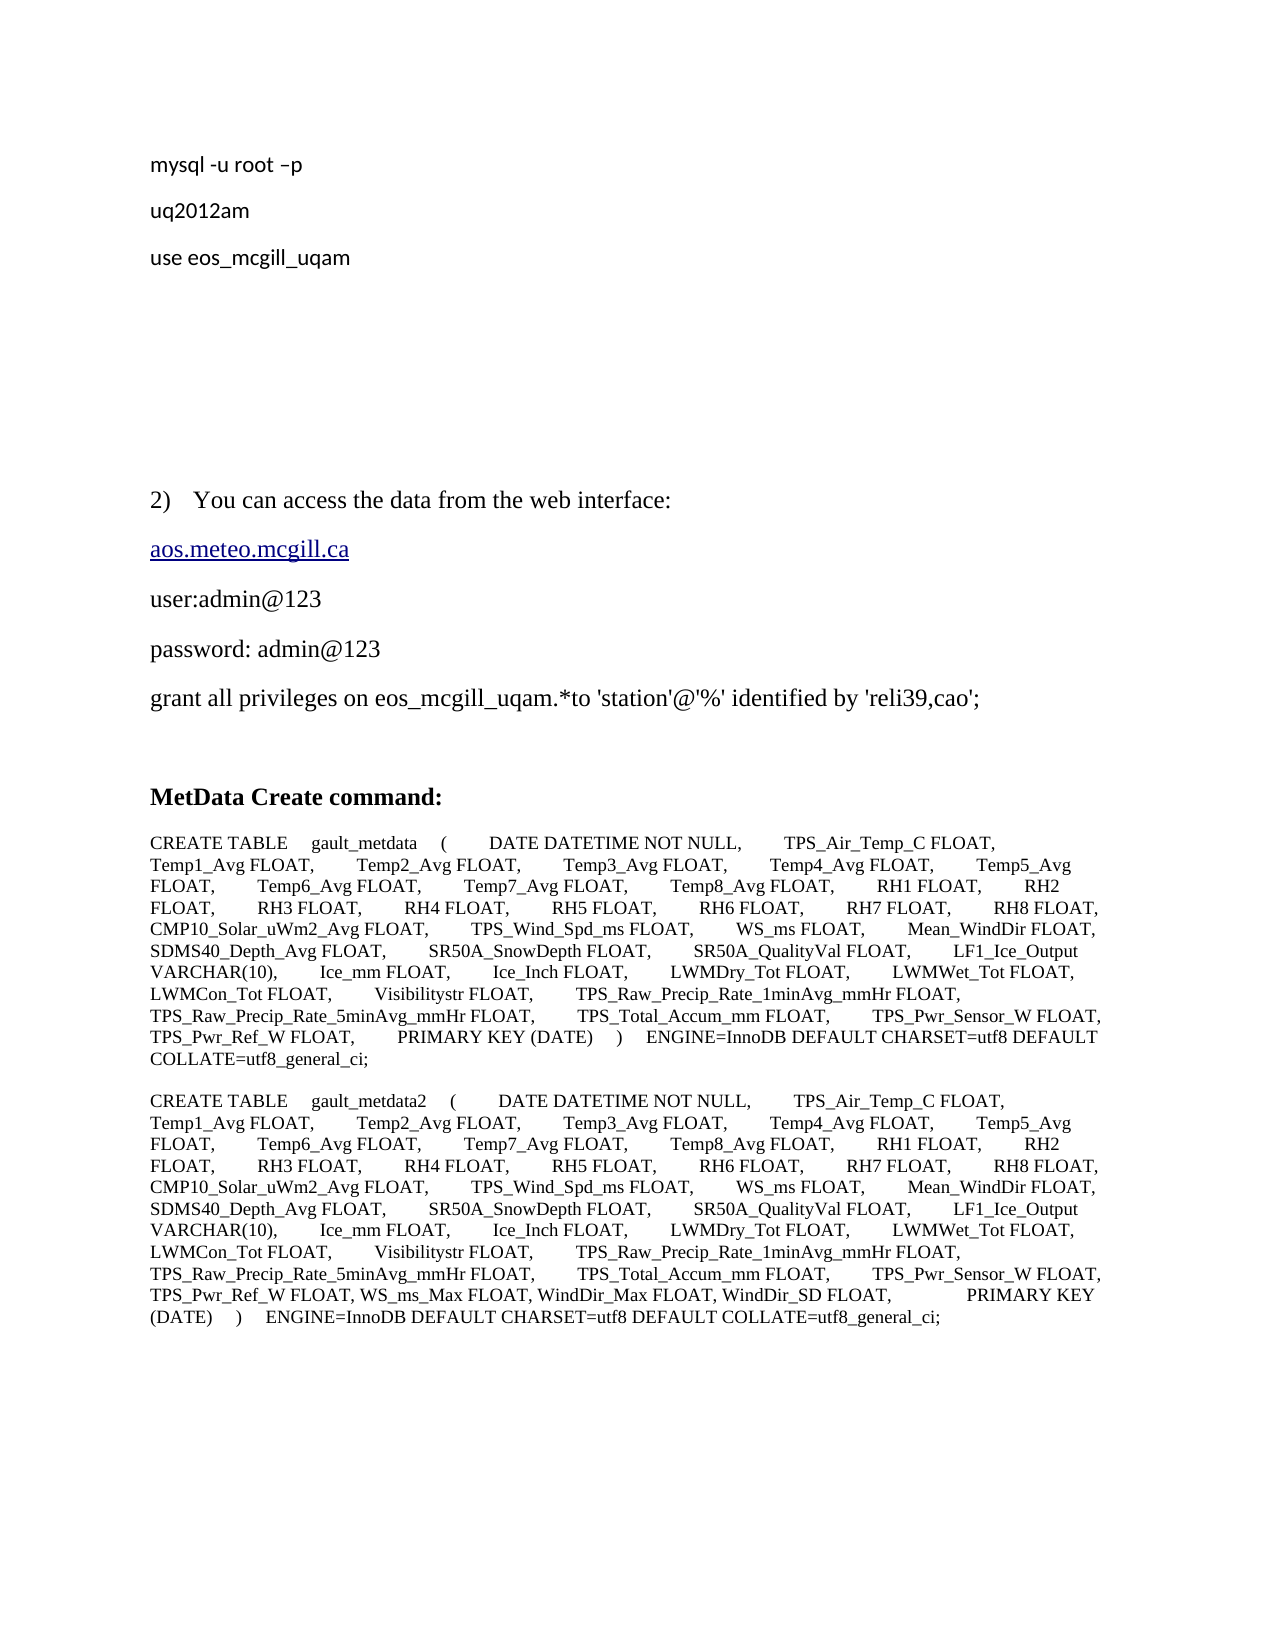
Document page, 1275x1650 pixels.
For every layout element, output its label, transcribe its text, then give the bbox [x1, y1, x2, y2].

list CREATE TABLE gault_metdata ( DATE DATETIME NOT NULL, TPS_Air_Temp_C FLOAT, Temp1_Avg FLOAT, Temp2_Avg FLOAT, Temp3_Avg FLOAT, Temp4_Avg FLOAT, Temp5_Avg FLOAT, Temp6_Avg FLOAT, Temp7_Avg FLOAT, Temp8_Avg FLOAT, RH1 FLOAT, RH2 FLOAT, RH3 FLOAT, RH4 FLOAT, RH5 FLOAT, RH6 FLOAT, RH7 FLOAT, RH8 FLOAT, CMP10_Solar_uWm2_Avg FLOAT, TPS_Wind_Spd_ms FLOAT, WS_ms FLOAT, Mean_WindDir FLOAT, SDMS40_Depth_Avg FLOAT, SR50A_SnowDepth FLOAT, SR50A_QualityVal FLOAT, LF1_Ice_Output VARCHAR(10), Ice_mm FLOAT, Ice_Inch FLOAT, LWMDry_Tot FLOAT, LWMWet_Tot FLOAT, LWMCon_Tot FLOAT, Visibilitystr FLOAT, TPS_Raw_Precip_Rate_1minAvg_mmHr FLOAT, TPS_Raw_Precip_Rate_5minAvg_mmHr FLOAT, TPS_Total_Accum_mm FLOAT, TPS_Pwr_Sensor_W FLOAT, TPS_Pwr_Ref_W FLOAT, PRIMARY KEY (DATE) ) ENGINE=InnoDB DEFAULT CHARSET=utf8 DEFAULT COLLATE=utf8_general_ci; [150, 832, 1125, 1069]
list password: admin@123 [150, 634, 1125, 662]
list 2) You can access the data from the web interface: [150, 485, 1125, 514]
list aos.meteo.mcgill.ca [150, 534, 1125, 563]
list CREATE TABLE gault_metdata2 ( DATE DATETIME NOT NULL, TPS_Air_Temp_C FLOAT, Temp1_Avg FLOAT, Temp2_Avg FLOAT, Temp3_Avg FLOAT, Temp4_Avg FLOAT, Temp5_Avg FLOAT, Temp6_Avg FLOAT, Temp7_Avg FLOAT, Temp8_Avg FLOAT, RH1 FLOAT, RH2 FLOAT, RH3 FLOAT, RH4 FLOAT, RH5 FLOAT, RH6 FLOAT, RH7 FLOAT, RH8 FLOAT, CMP10_Solar_uWm2_Avg FLOAT, TPS_Wind_Spd_ms FLOAT, WS_ms FLOAT, Mean_WindDir FLOAT, SDMS40_Depth_Avg FLOAT, SR50A_SnowDepth FLOAT, SR50A_QualityVal FLOAT, LF1_Ice_Output VARCHAR(10), Ice_mm FLOAT, Ice_Inch FLOAT, LWMDry_Tot FLOAT, LWMWet_Tot FLOAT, LWMCon_Tot FLOAT, Visibilitystr FLOAT, TPS_Raw_Precip_Rate_1minAvg_mmHr FLOAT, TPS_Raw_Precip_Rate_5minAvg_mmHr FLOAT, TPS_Total_Accum_mm FLOAT, TPS_Pwr_Sensor_W FLOAT, TPS_Pwr_Ref_W FLOAT, WS_ms_Max FLOAT, WindDir_Max FLOAT, WindDir_SD FLOAT, PRIMARY KEY (DATE) ) ENGINE=InnoDB DEFAULT CHARSET=utf8 DEFAULT COLLATE=utf8_general_ci; [150, 1090, 1125, 1327]
list user:admin@123 [150, 584, 1125, 613]
text use eos_mcgill_uqam [150, 243, 1125, 271]
text mysql -u root –p [150, 150, 1125, 178]
text uq2012am [150, 196, 1125, 224]
list grant all privileges on eos_mcgill_uqam.*to 'station'@'%' identified by 'reli39,cao'; [150, 683, 1125, 712]
list MetData Create command: [150, 782, 1125, 811]
